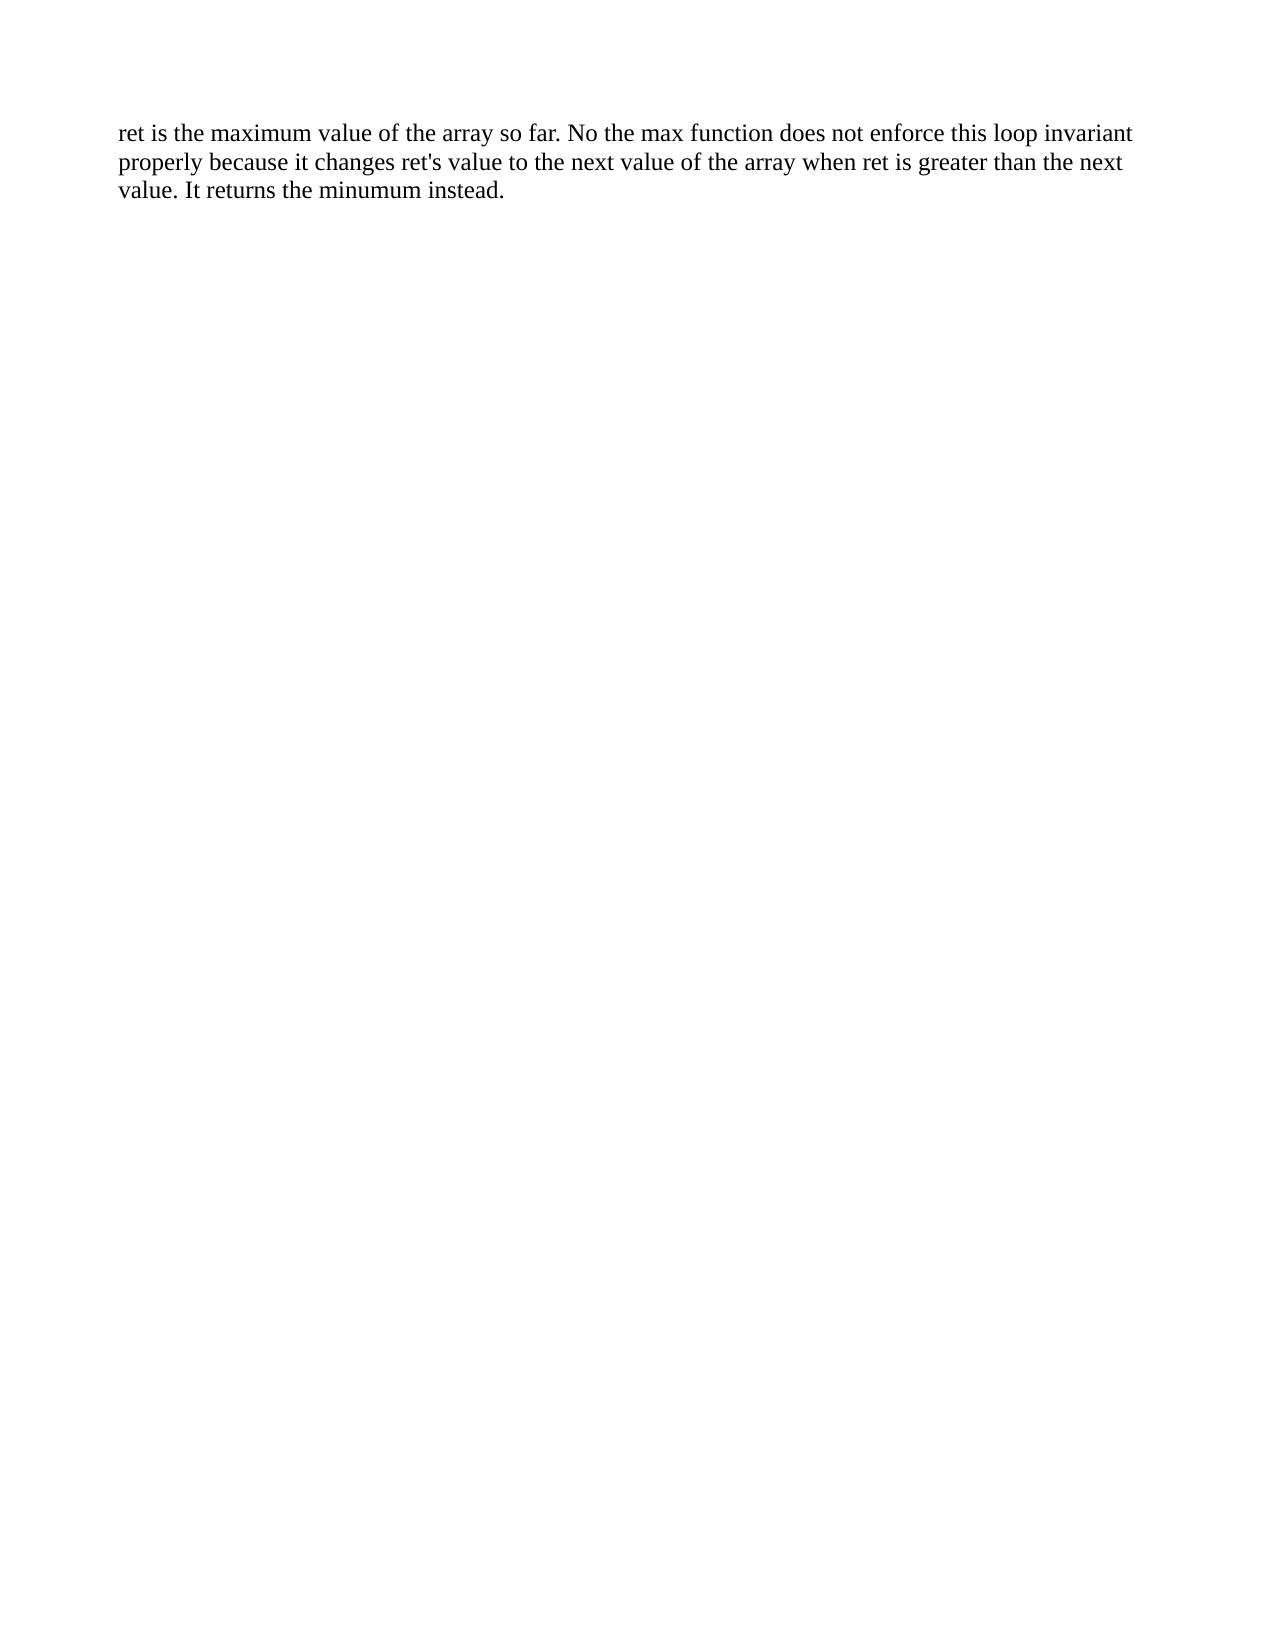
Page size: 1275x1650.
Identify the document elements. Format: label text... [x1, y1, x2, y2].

text ret is the maximum value of the array so far. No the max function does not enforce this loop invariant properly because it changes ret's value to the next value of the array when ret is greater than the next value. It returns the minumum instead. [118, 118, 1157, 204]
